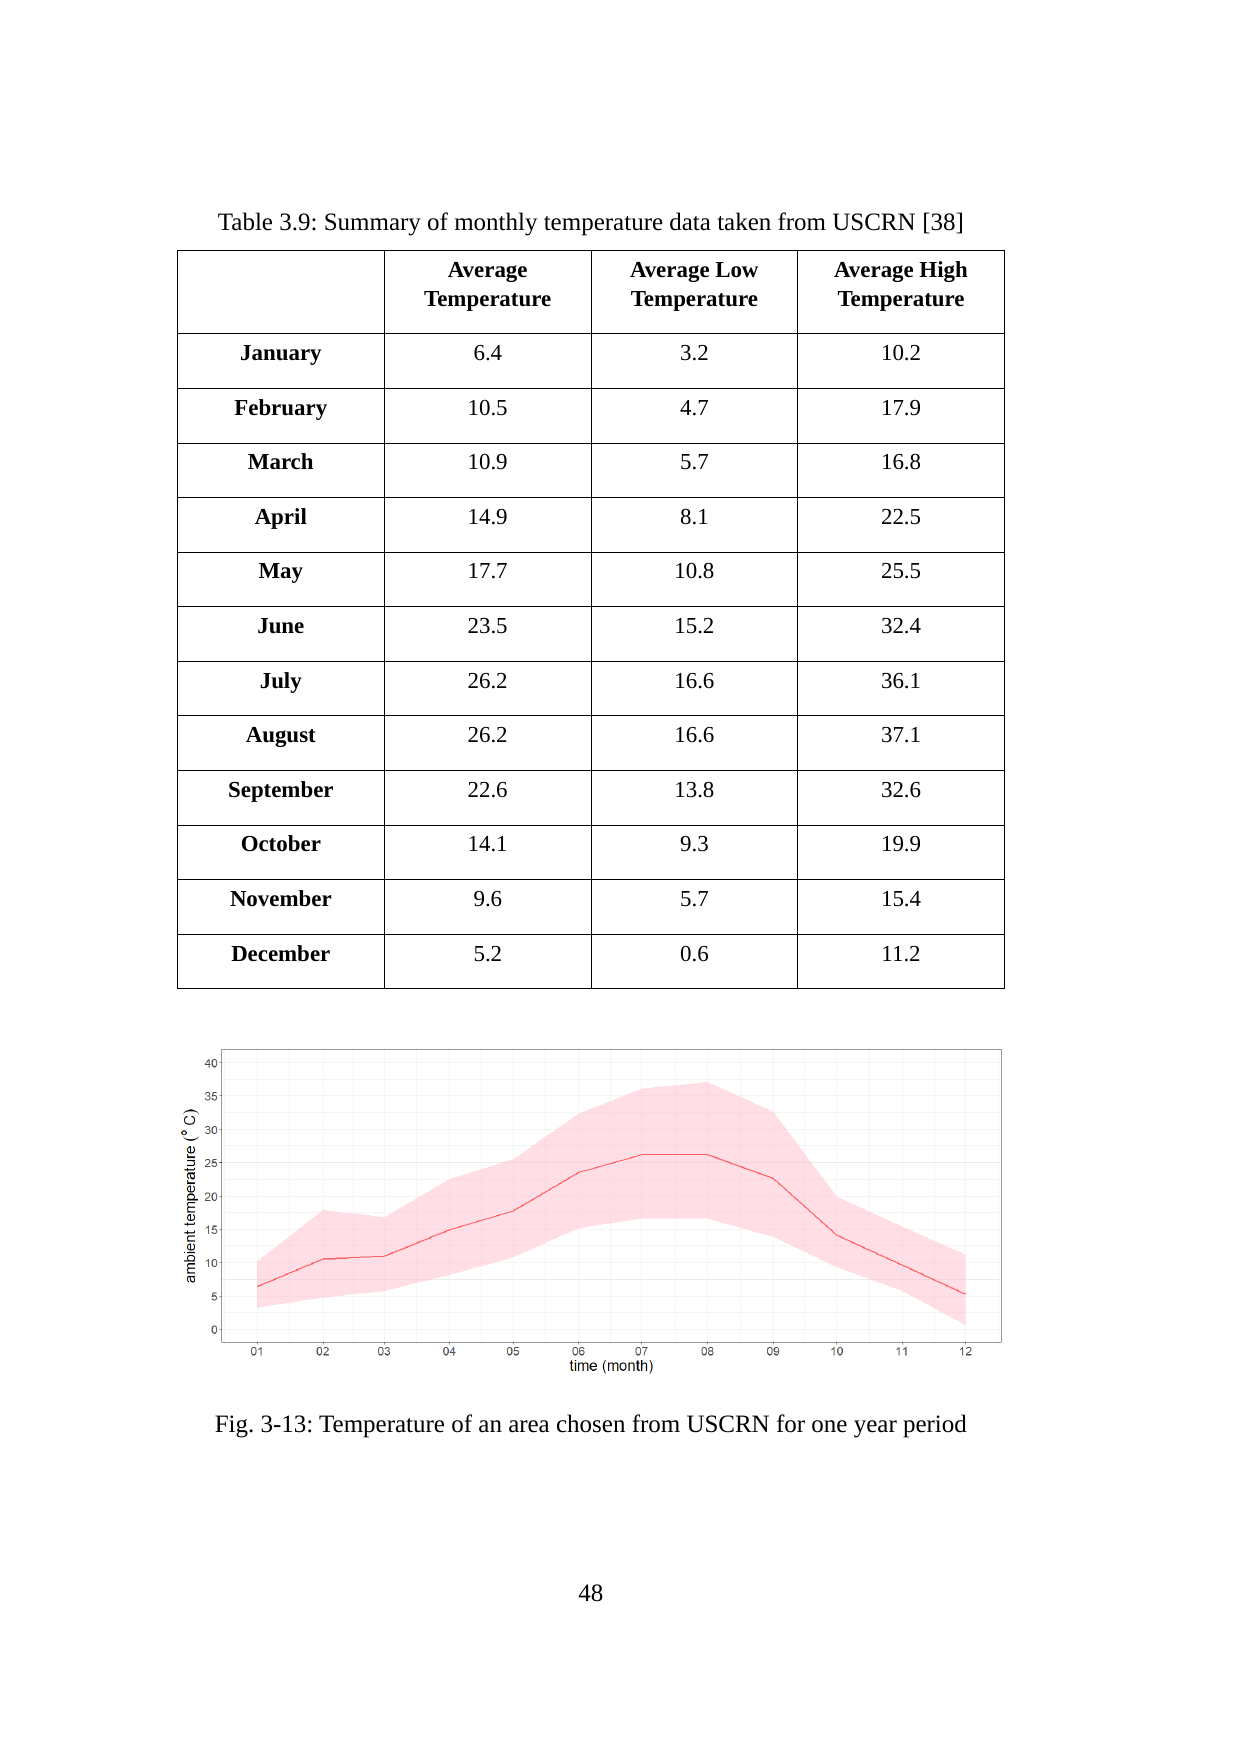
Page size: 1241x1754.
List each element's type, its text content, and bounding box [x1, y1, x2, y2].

table_cell August [178, 716, 384, 770]
table_cell September [178, 771, 384, 824]
table_cell 10.9 [385, 444, 591, 497]
table_cell 16.6 [592, 716, 797, 770]
table_cell January [178, 334, 384, 388]
table_cell 4.7 [592, 389, 797, 442]
table_cell 32.6 [798, 771, 1004, 824]
table_cell April [178, 498, 384, 552]
table_cell July [178, 662, 384, 715]
table_cell 22.6 [385, 771, 591, 824]
table_cell 6.4 [385, 334, 591, 388]
table_cell 11.2 [798, 935, 1004, 988]
table_cell 17.9 [798, 389, 1004, 442]
text Fig. 3-13: Temperature of an area chosen from USCRN for one year period [177, 1409, 1004, 1437]
table_cell 26.2 [385, 716, 591, 770]
table_cell 32.4 [798, 607, 1004, 661]
table_cell 14.9 [385, 498, 591, 552]
table_cell 0.6 [592, 935, 797, 988]
table_cell October [178, 826, 384, 879]
table_cell 15.2 [592, 607, 797, 661]
table_cell 5.2 [385, 935, 591, 988]
table_cell 10.5 [385, 389, 591, 442]
picture [177, 1045, 1005, 1376]
table_cell 36.1 [798, 662, 1004, 715]
table_cell 19.9 [798, 826, 1004, 879]
table_cell 13.8 [592, 771, 797, 824]
table_cell 17.7 [385, 553, 591, 606]
table_cell February [178, 389, 384, 442]
table_cell May [178, 553, 384, 606]
table_cell 9.3 [592, 826, 797, 879]
table_header Average Low Temperature [592, 251, 797, 333]
table_header Average High Temperature [798, 251, 1004, 333]
table_header Average Temperature [385, 251, 591, 333]
table_cell 10.8 [592, 553, 797, 606]
table_cell 25.5 [798, 553, 1004, 606]
table_cell November [178, 880, 384, 934]
table_cell March [178, 444, 384, 497]
table_cell 23.5 [385, 607, 591, 661]
table_cell 37.1 [798, 716, 1004, 770]
table_cell 5.7 [592, 880, 797, 934]
table_cell 14.1 [385, 826, 591, 879]
table_cell 3.2 [592, 334, 797, 388]
table_header [178, 251, 384, 333]
table_cell 22.5 [798, 498, 1004, 552]
table_cell June [178, 607, 384, 661]
table_cell 8.1 [592, 498, 797, 552]
text Table 3.9: Summary of monthly temperature data taken from USCRN [38]⁠ [177, 207, 1004, 236]
table_cell 10.2 [798, 334, 1004, 388]
table_cell 15.4 [798, 880, 1004, 934]
table_cell 5.7 [592, 444, 797, 497]
table_cell 26.2 [385, 662, 591, 715]
table_cell 16.6 [592, 662, 797, 715]
table_cell 9.6 [385, 880, 591, 934]
table_cell December [178, 935, 384, 988]
table_cell 16.8 [798, 444, 1004, 497]
